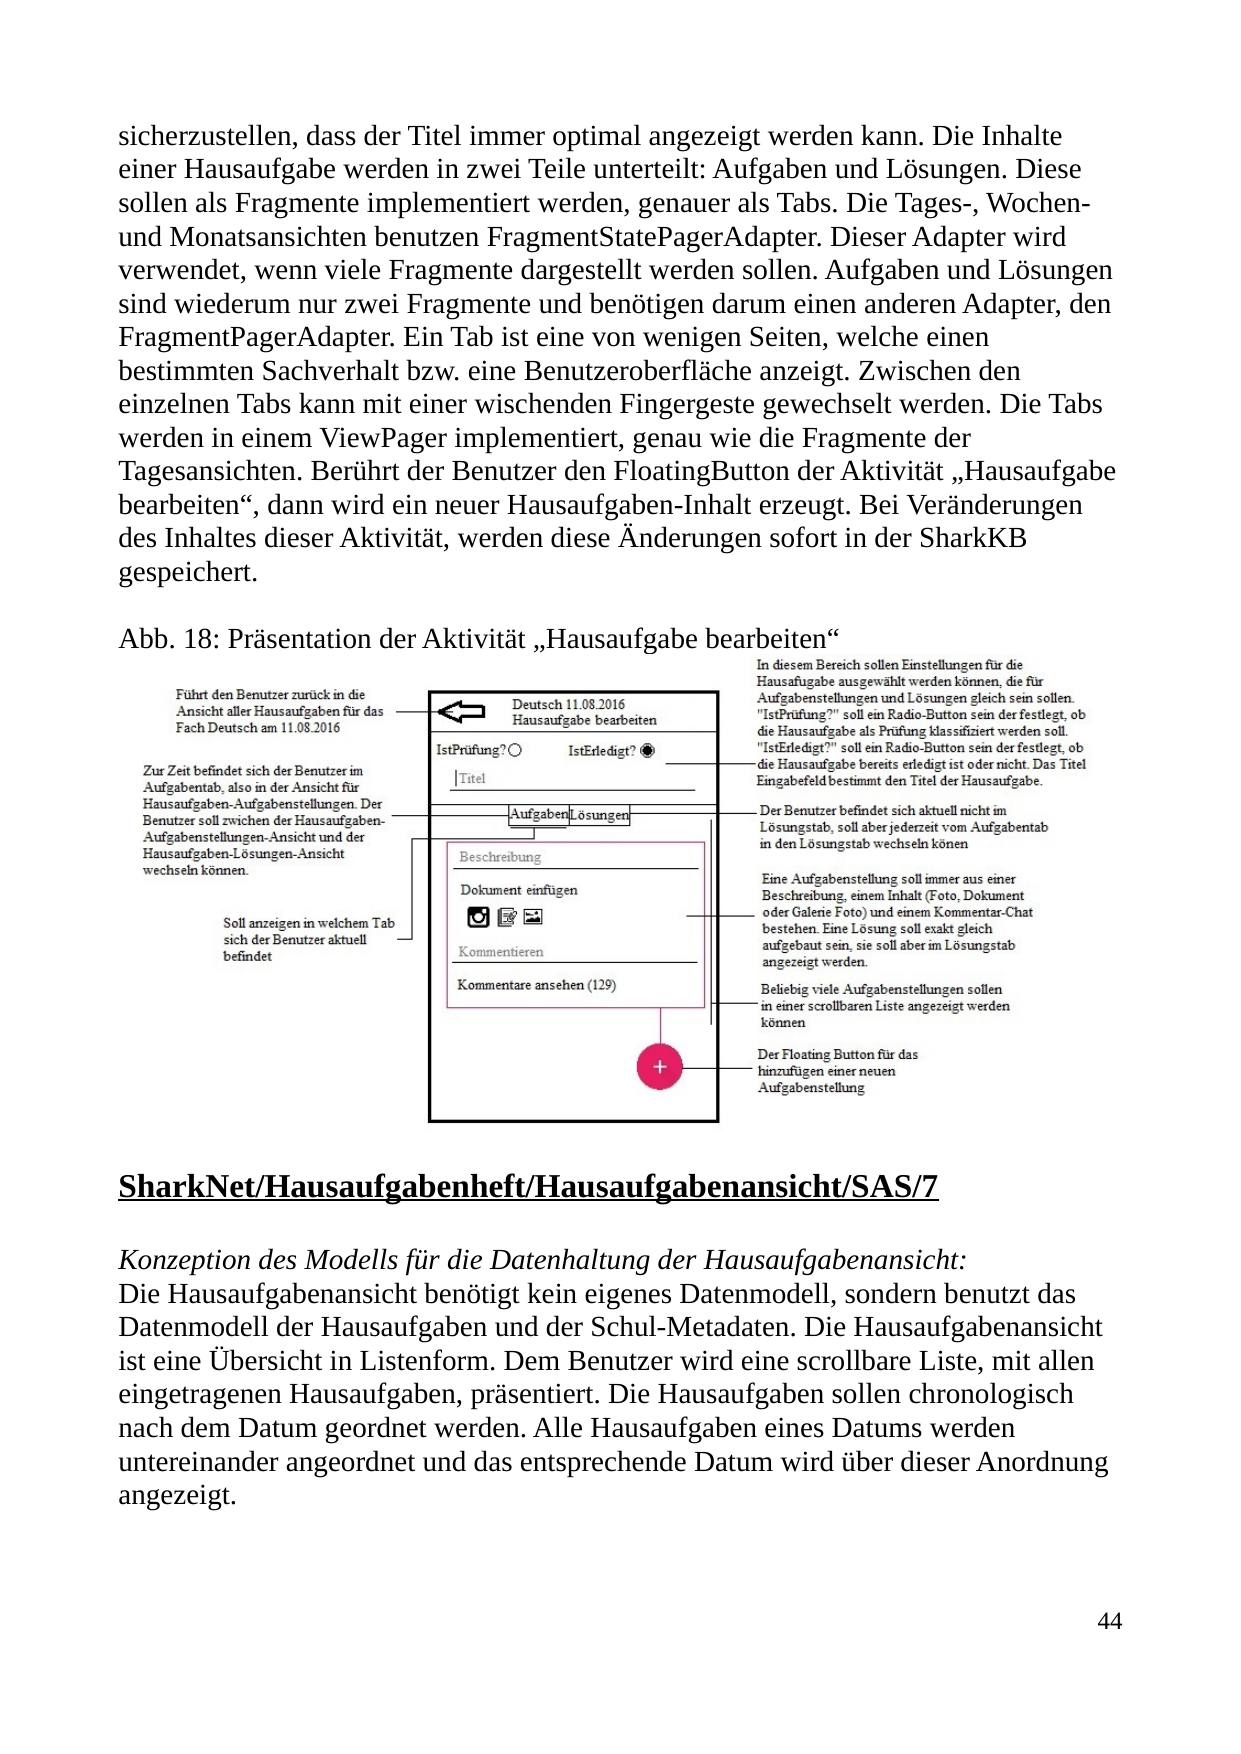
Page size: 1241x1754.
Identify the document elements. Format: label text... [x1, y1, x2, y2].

subtitle SharkNet/Hausaufgabenheft/Hausaufgabenansicht/SAS/7 [118, 1166, 1122, 1204]
subtitle Abb. 18: Präsentation der Aktivität „Hausaufgabe bearbeiten“ [118, 621, 1122, 655]
subtitle sicherzustellen, dass der Titel immer optimal angezeigt werden kann. Die Inhalte einer Hausaufgabe werden in zwei Teile unterteilt: Aufgaben und Lösungen. Diese sollen als Fragmente implementiert werden, genauer als Tabs. Die Tages-, Wochen- und Monatsansichten benutzen FragmentStatePagerAdapter. Dieser Adapter wird verwendet, wenn viele Fragmente dargestellt werden sollen. Aufgaben und Lösungen sind wiederum nur zwei Fragmente und benötigen darum einen anderen Adapter, den FragmentPagerAdapter. Ein Tab ist eine von wenigen Seiten, welche einen bestimmten Sachverhalt bzw. eine Benutzeroberfläche anzeigt. Zwischen den einzelnen Tabs kann mit einer wischenden Fingergeste gewechselt werden. Die Tabs werden in einem ViewPager implementiert, genau wie die Fragmente der Tagesansichten. Berührt der Benutzer den FloatingButton der Aktivität „Hausaufgabe bearbeiten“, dann wird ein neuer Hausaufgaben-Inhalt erzeugt. Bei Veränderungen des Inhaltes dieser Aktivität, werden diese Änderungen sofort in der SharkKB gespeichert. [118, 118, 1122, 588]
picture [142, 654, 1099, 1133]
subtitle Die Hausaufgabenansicht benötigt kein eigenes Datenmodell, sondern benutzt das Datenmodell der Hausaufgaben und der Schul-Metadaten. Die Hausaufgabenansicht ist eine Übersicht in Listenform. Dem Benutzer wird eine scrollbare Liste, mit allen eingetragenen Hausaufgaben, präsentiert. Die Hausaufgaben sollen chronologisch nach dem Datum geordnet werden. Alle Hausaufgaben eines Datums werden untereinander angeordnet und das entsprechende Datum wird über dieser Anordnung angezeigt. [118, 1276, 1122, 1511]
subtitle Konzeption des Modells für die Datenhaltung der Hausaufgabenansicht: [118, 1242, 1122, 1276]
